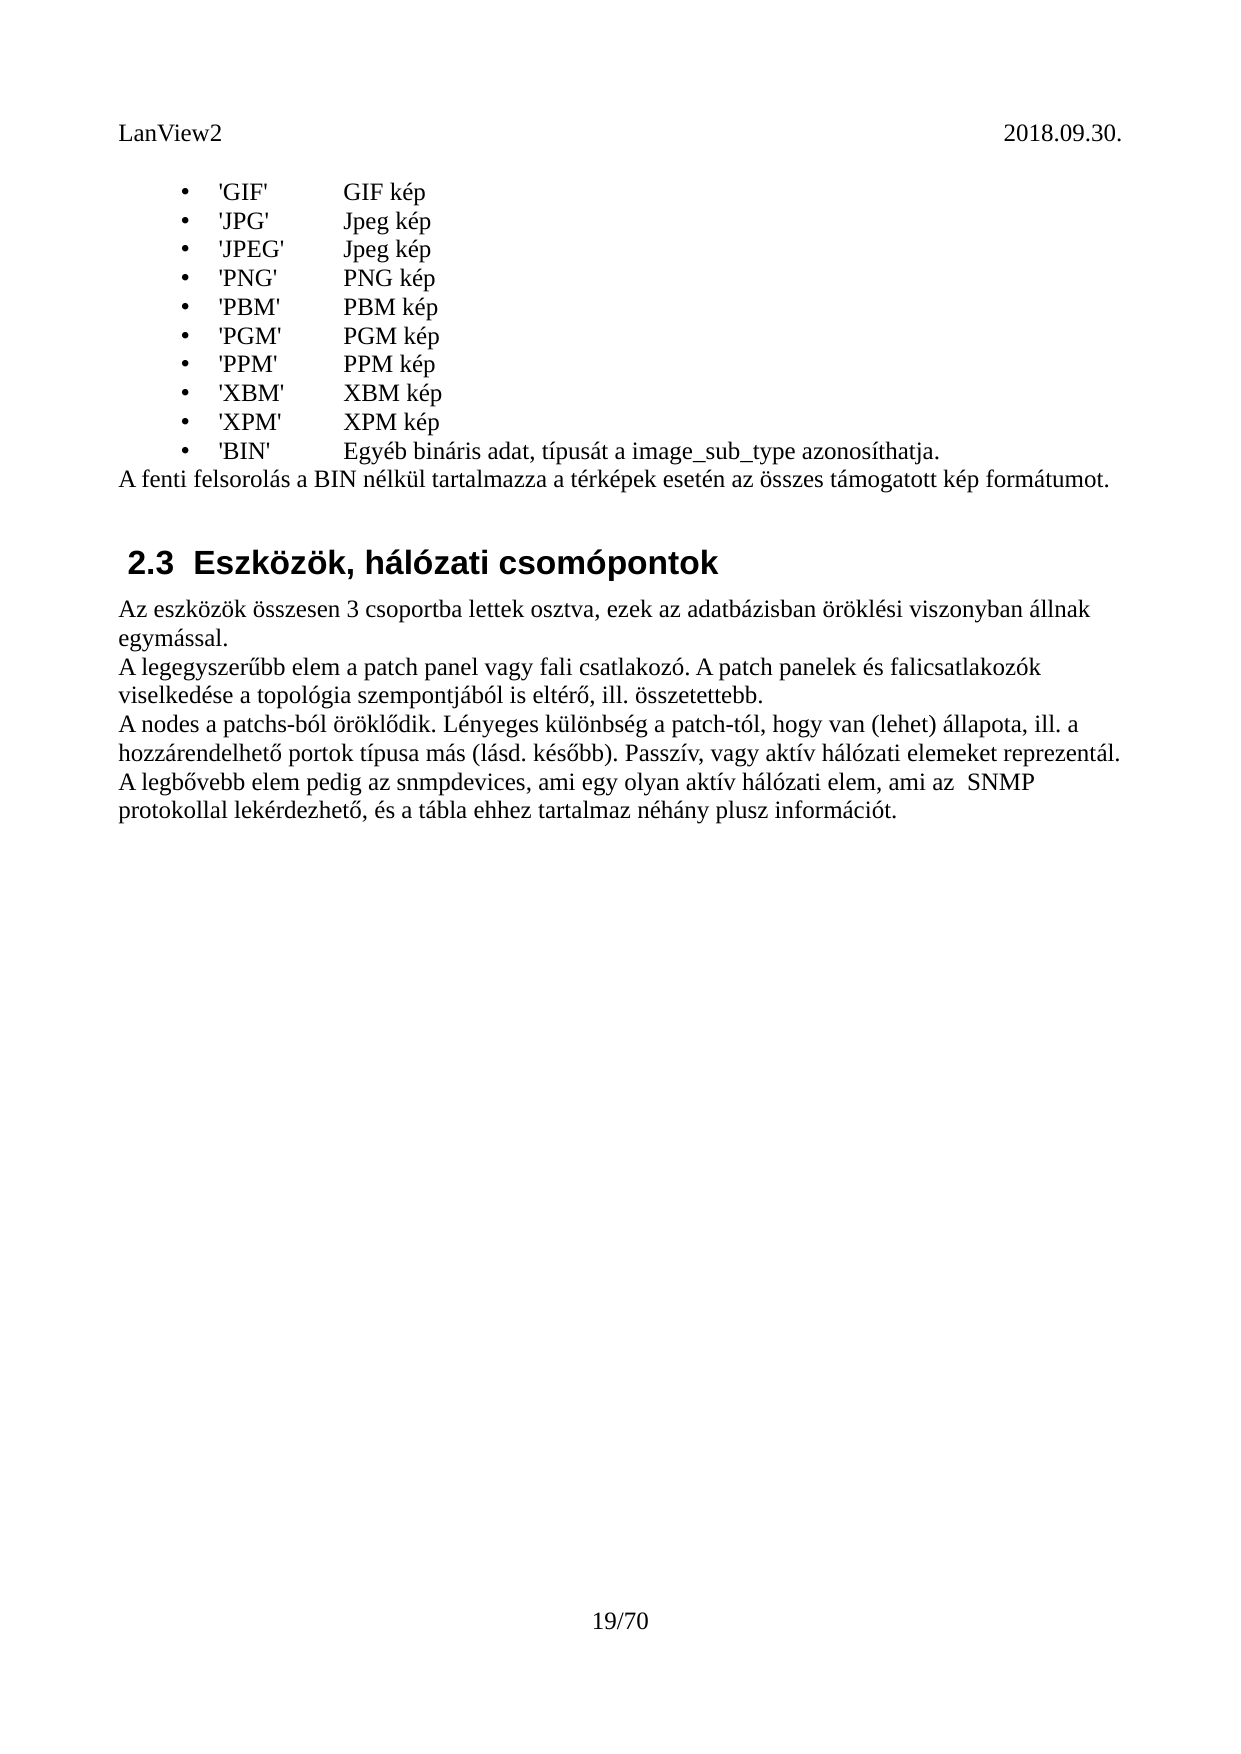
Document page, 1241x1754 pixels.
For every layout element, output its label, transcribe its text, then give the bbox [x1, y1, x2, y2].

text A fenti felsorolás a BIN nélkül tartalmazza a térképek esetén az összes támogatott kép formátumot. [118, 464, 1122, 493]
list 'XPM' XPM kép [181, 407, 1122, 436]
subtitle Eszközök, hálózati csomópontok [118, 543, 1122, 582]
text A legbővebb elem pedig az snmpdevices, ami egy olyan aktív hálózati elem, ami az SNMP protokollal lekérdezhető, és a tábla ehhez tartalmaz néhány plusz információt. [118, 767, 1122, 824]
list 'JPEG' Jpeg kép [181, 234, 1122, 263]
list 'PBM' PBM kép [181, 292, 1122, 321]
text Az eszközök összesen 3 csoportba lettek osztva, ezek az adatbázisban öröklési viszonyban állnak egymással. [118, 594, 1122, 652]
list 'BIN' Egyéb bináris adat, típusát a image_sub_type azonosíthatja. [181, 436, 1122, 464]
list 'PPM' PPM kép [181, 349, 1122, 378]
list 'JPG' Jpeg kép [181, 206, 1122, 234]
list 'PNG' PNG kép [181, 263, 1122, 292]
list 'GIF' GIF kép [181, 177, 1122, 206]
list 'PGM' PGM kép [181, 321, 1122, 349]
list 'XBM' XBM kép [181, 378, 1122, 407]
text A legegyszerűbb elem a patch panel vagy fali csatlakozó. A patch panelek és falicsatlakozók viselkedése a topológia szempontjából is eltérő, ill. összetettebb. [118, 652, 1122, 709]
text A nodes a patchs-ból öröklődik. Lényeges különbség a patch-tól, hogy van (lehet) állapota, ill. a hozzárendelhető portok típusa más (lásd. később). Passzív, vagy aktív hálózati elemeket reprezentál. [118, 709, 1122, 767]
